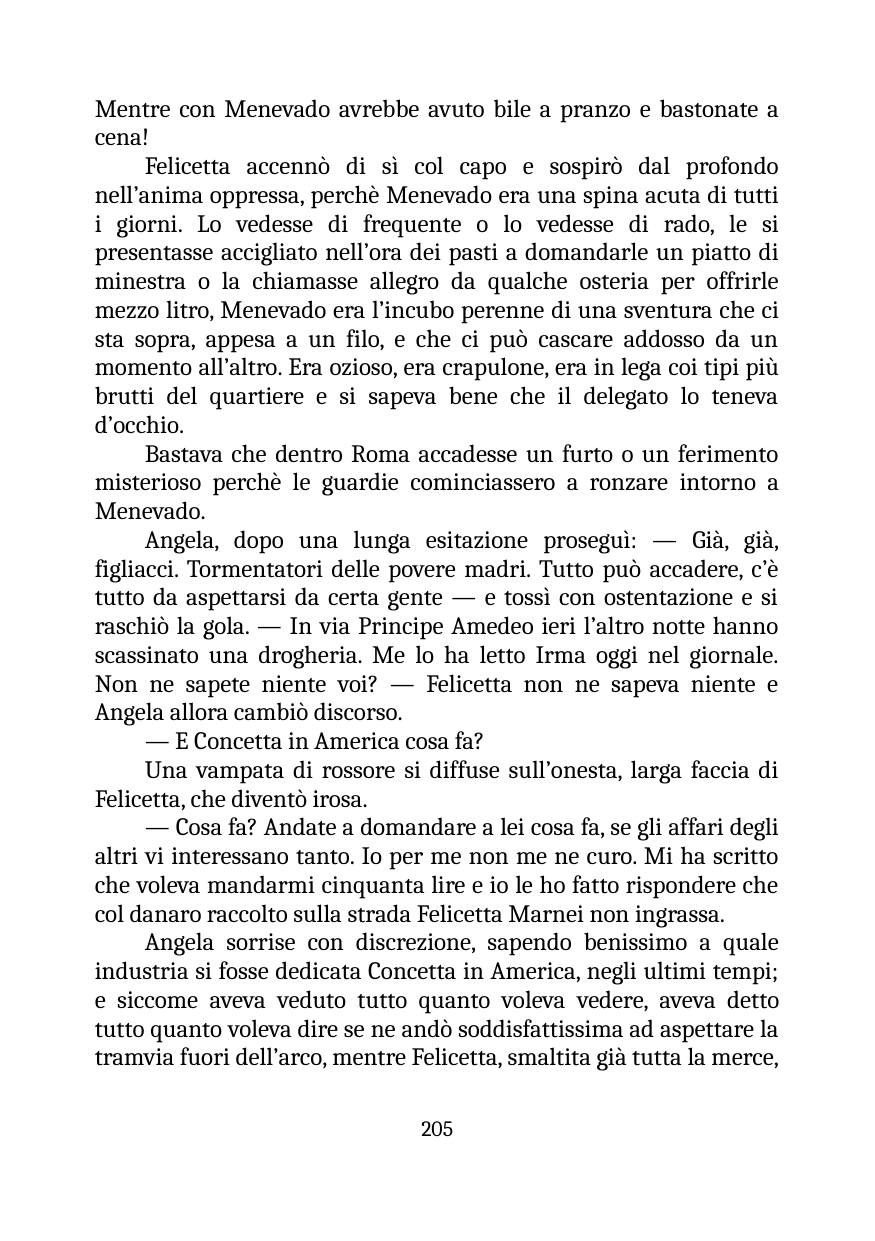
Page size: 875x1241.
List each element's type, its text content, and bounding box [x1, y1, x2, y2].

text Bastava che dentro Roma accadesse un furto o un ferimento misterioso perchè le guardie cominciassero a ronzare intorno a Menevado. [94, 439, 779, 526]
text Felicetta accennò di sì col capo e sospirò dal profondo nell’anima oppressa, perchè Menevado era una spina acuta di tutti i giorni. Lo vedesse di frequente o lo vedesse di rado, le si presentasse accigliato nell’ora dei pasti a domandarle un piatto di minestra o la chiamasse allegro da qualche osteria per offrirle mezzo litro, Menevado era l’incubo perenne di una sventura che ci sta sopra, appesa a un filo, e che ci può cascare addosso da un momento all’altro. Era ozioso, era crapulone, era in lega coi tipi più brutti del quartiere e si sapeva bene che il delegato lo teneva d’occhio. [94, 152, 779, 439]
text Angela sorrise con discrezione, sapendo benissimo a quale industria si fosse dedicata Concetta in America, negli ultimi tempi; e siccome aveva veduto tutto quanto voleva vedere, aveva detto tutto quanto voleva dire se ne andò soddisfattissima ad aspettare la tramvia fuori dell’arco, mentre Felicetta, smaltita già tutta la merce, [94, 928, 779, 1072]
text Angela, dopo una lunga esitazione proseguì: — Già, già, figliacci. Tormentatori delle povere madri. Tutto può accadere, c’è tutto da aspettarsi da certa gente — e tossì con ostentazione e si raschiò la gola. — In via Principe Amedeo ieri l’altro notte hanno scassinato una drogheria. Me lo ha letto Irma oggi nel giornale. Non ne sapete niente voi? — Felicetta non ne sapeva niente e Angela allora cambiò discorso. [94, 526, 779, 727]
text — Cosa fa? Andate a domandare a lei cosa fa, se gli affari degli altri vi interessano tanto. Io per me non me ne curo. Mi ha scritto che voleva mandarmi cinquanta lire e io le ho fatto rispondere che col danaro raccolto sulla strada Felicetta Marnei non ingrassa. [94, 813, 779, 928]
text — E Concetta in America cosa fa? [94, 727, 779, 756]
text Mentre con Menevado avrebbe avuto bile a pranzo e bastonate a cena! [94, 94, 779, 152]
text Una vampata di rossore si diffuse sull’onesta, larga faccia di Felicetta, che diventò irosa. [94, 756, 779, 813]
